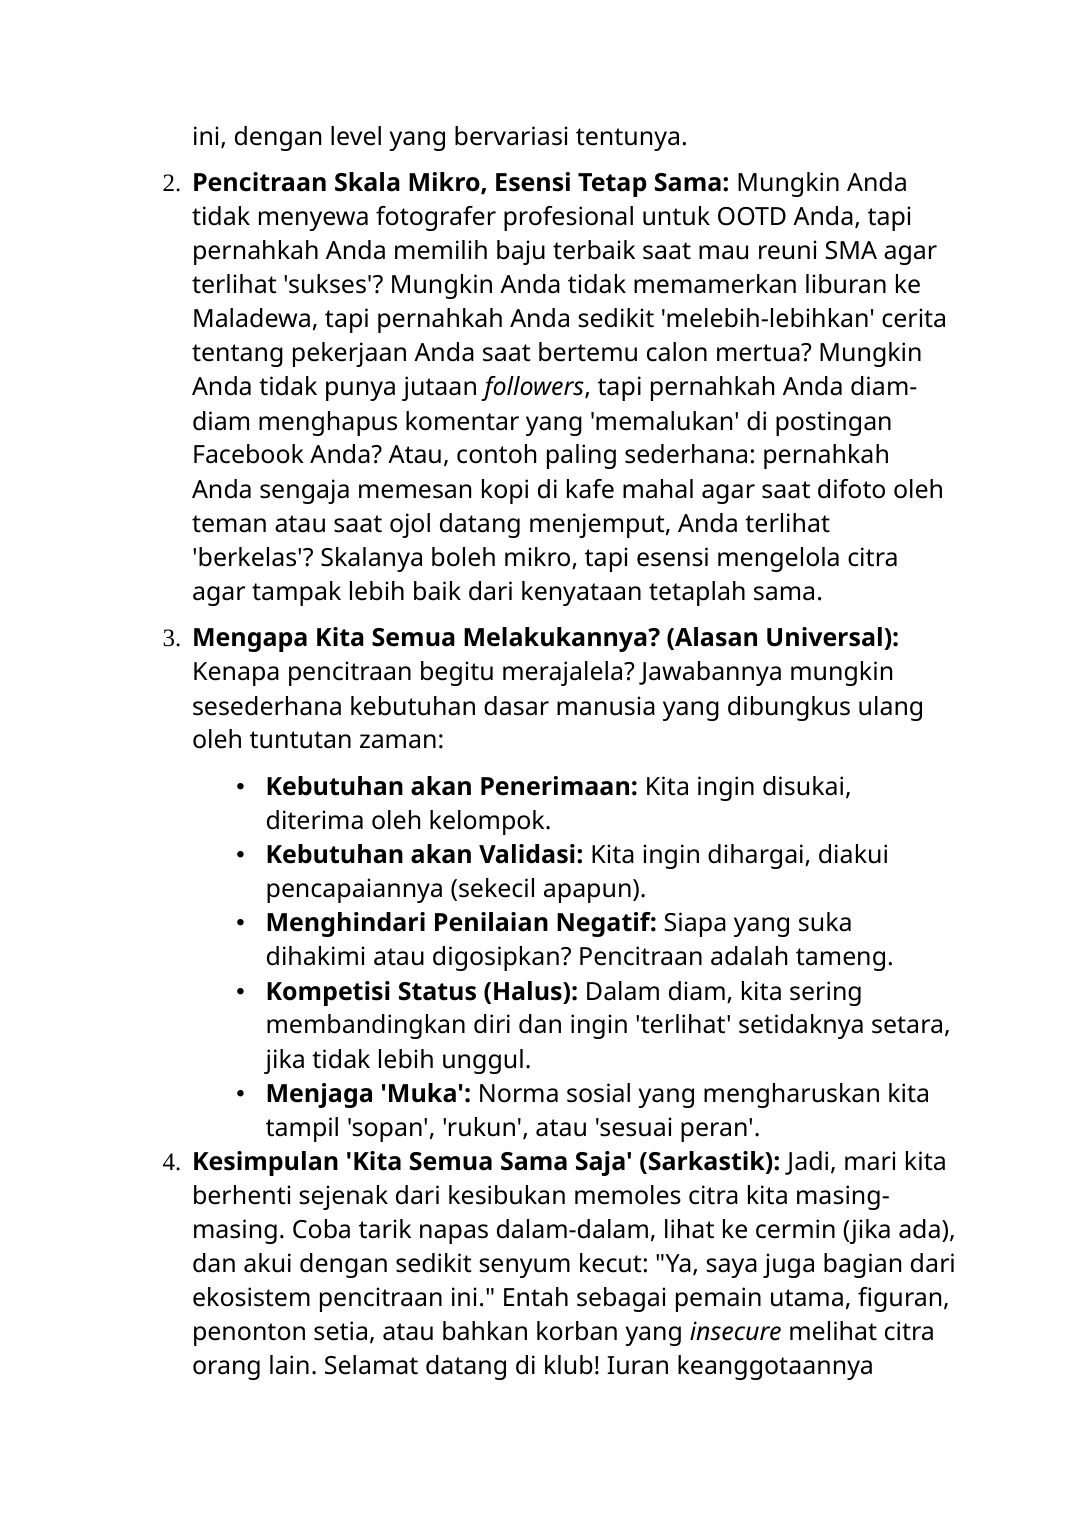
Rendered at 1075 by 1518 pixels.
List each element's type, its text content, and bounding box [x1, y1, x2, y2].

list Mengapa Kita Semua Melakukannya? (Alasan Universal): Kenapa pencitraan begitu merajalela? Jawabannya mungkin sesederhana kebutuhan dasar manusia yang dibungkus ulang oleh tuntutan zaman: [162, 620, 957, 756]
list Pencitraan Skala Mikro, Esensi Tetap Sama: Mungkin Anda tidak menyewa fotografer profesional untuk OOTD Anda, tapi pernahkah Anda memilih baju terbaik saat mau reuni SMA agar terlihat 'sukses'? Mungkin Anda tidak memamerkan liburan ke Maladewa, tapi pernahkah Anda sedikit 'melebih-lebihkan' cerita tentang pekerjaan Anda saat bertemu calon mertua? Mungkin Anda tidak punya jutaan followers, tapi pernahkah Anda diam-diam menghapus komentar yang 'memalukan' di postingan Facebook Anda? Atau, contoh paling sederhana: pernahkah Anda sengaja memesan kopi di kafe mahal agar saat difoto oleh teman atau saat ojol datang menjemput, Anda terlihat 'berkelas'? Skalanya boleh mikro, tapi esensi mengelola citra agar tampak lebih baik dari kenyataan tetaplah sama. [162, 165, 957, 607]
list ini, dengan level yang bervariasi tentunya. [162, 118, 957, 152]
list Menjaga 'Muka': Norma sosial yang mengharuskan kita tampil 'sopan', 'rukun', atau 'sesuai peran'. [236, 1075, 957, 1143]
list Kebutuhan akan Penerimaan: Kita ingin disukai, diterima oleh kelompok. [236, 769, 957, 837]
list Kebutuhan akan Validasi: Kita ingin dihargai, diakui pencapaiannya (sekecil apapun). [236, 837, 957, 905]
list Menghindari Penilaian Negatif: Siapa yang suka dihakimi atau digosipkan? Pencitraan adalah tameng. [236, 905, 957, 973]
list Kompetisi Status (Halus): Dalam diam, kita sering membandingkan diri dan ingin 'terlihat' setidaknya setara, jika tidak lebih unggul. [236, 973, 957, 1075]
list Kesimpulan 'Kita Semua Sama Saja' (Sarkastik): Jadi, mari kita berhenti sejenak dari kesibukan memoles citra kita masing-masing. Coba tarik napas dalam-dalam, lihat ke cermin (jika ada), dan akui dengan sedikit senyum kecut: "Ya, saya juga bagian dari ekosistem pencitraan ini." Entah sebagai pemain utama, figuran, penonton setia, atau bahkan korban yang insecure melihat citra orang lain. Selamat datang di klub! Iuran keanggotaannya [162, 1143, 957, 1382]
